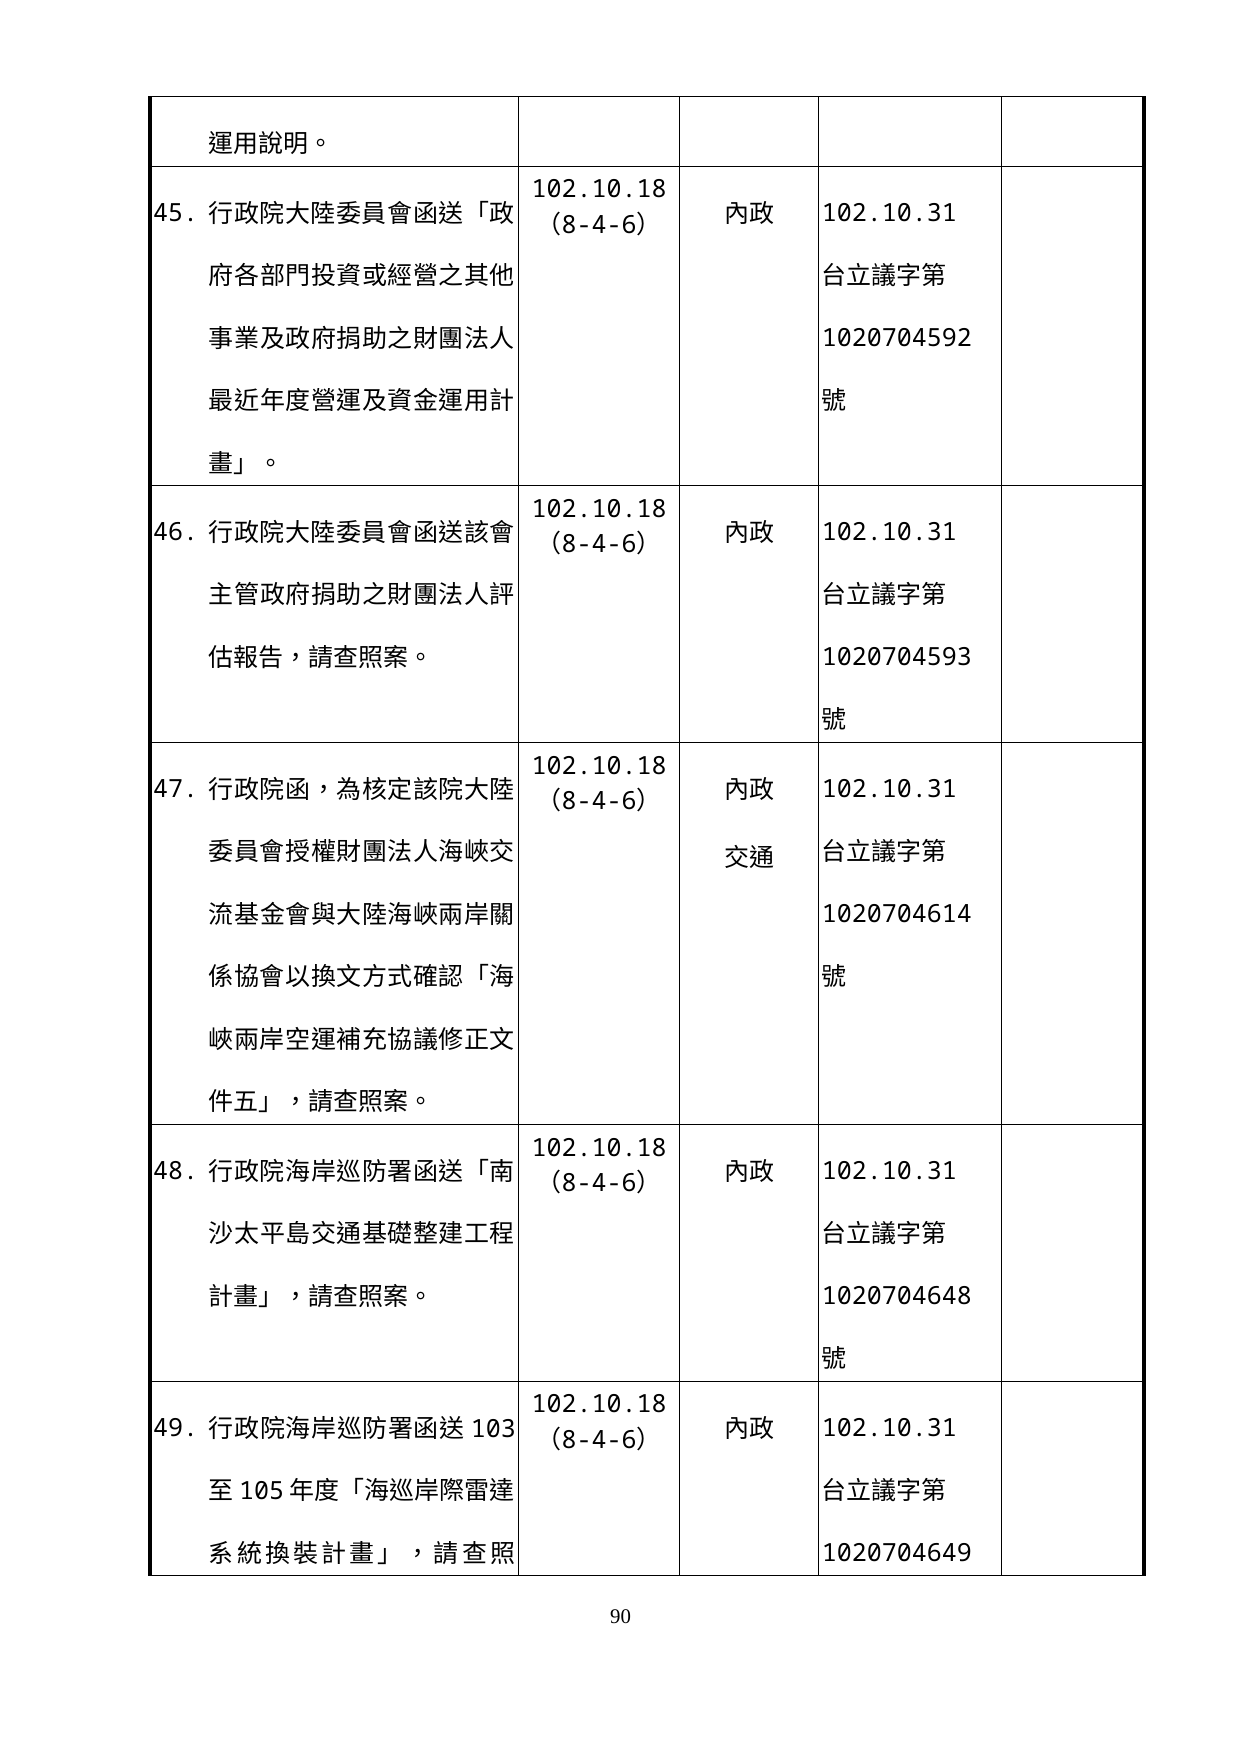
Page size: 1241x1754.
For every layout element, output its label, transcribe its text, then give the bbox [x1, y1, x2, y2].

table_cell 102.10.31 台立議字第1020704649 [819, 1382, 1001, 1575]
table_cell [152, 1382, 206, 1575]
table_cell [152, 486, 206, 742]
table_cell [152, 743, 206, 1124]
table_cell [1002, 1125, 1142, 1381]
table_cell [680, 97, 818, 166]
table_cell 102.10.31 台立議字第1020704614號 [819, 743, 1001, 1124]
table_cell [1002, 1382, 1142, 1575]
table_cell 行政院大陸委員會函送該會主管政府捐助之財團法人評估報告，請查照案。 [206, 486, 518, 742]
table_cell 行政院海岸巡防署函送103至105年度「海巡岸際雷達系統換裝計畫」，請查照 [206, 1382, 518, 1575]
table_cell [1002, 167, 1142, 485]
table_cell [152, 167, 206, 485]
table_cell 內政 [680, 1125, 818, 1381]
table_cell [152, 97, 206, 166]
table_cell [1002, 97, 1142, 166]
table_cell [819, 97, 1001, 166]
table_cell 行政院函，為核定該院大陸委員會授權財團法人海峽交流基金會與大陸海峽兩岸關係協會以換文方式確認「海峽兩岸空運補充協議修正文件五」，請查照案。 [206, 743, 518, 1124]
table_cell 102.10.18（8-4-6） [519, 1382, 679, 1575]
table_cell 102.10.31 台立議字第1020704592號 [819, 167, 1001, 485]
table_cell 內政 [680, 167, 818, 485]
table_cell [519, 97, 679, 166]
table_cell 運用說明。 [206, 97, 518, 166]
table_cell 內政 [680, 1382, 818, 1575]
table_cell 102.10.31 台立議字第1020704648號 [819, 1125, 1001, 1381]
table_cell 內政 [680, 486, 818, 742]
table_cell [1002, 743, 1142, 1124]
table_cell 102.10.18（8-4-6） [519, 1125, 679, 1381]
table_cell 102.10.18（8-4-6） [519, 486, 679, 742]
table_cell [1002, 486, 1142, 742]
table_cell 行政院海岸巡防署函送「南沙太平島交通基礎整建工程計畫」，請查照案。 [206, 1125, 518, 1381]
table_cell [152, 1125, 206, 1381]
table_cell 行政院大陸委員會函送「政府各部門投資或經營之其他事業及政府捐助之財團法人最近年度營運及資金運用計畫」。 [206, 167, 518, 485]
table_cell 102.10.18（8-4-6） [519, 167, 679, 485]
table_cell 內政 交通 [680, 743, 818, 1124]
table_cell 102.10.31 台立議字第1020704593號 [819, 486, 1001, 742]
table_cell 102.10.18（8-4-6） [519, 743, 679, 1124]
